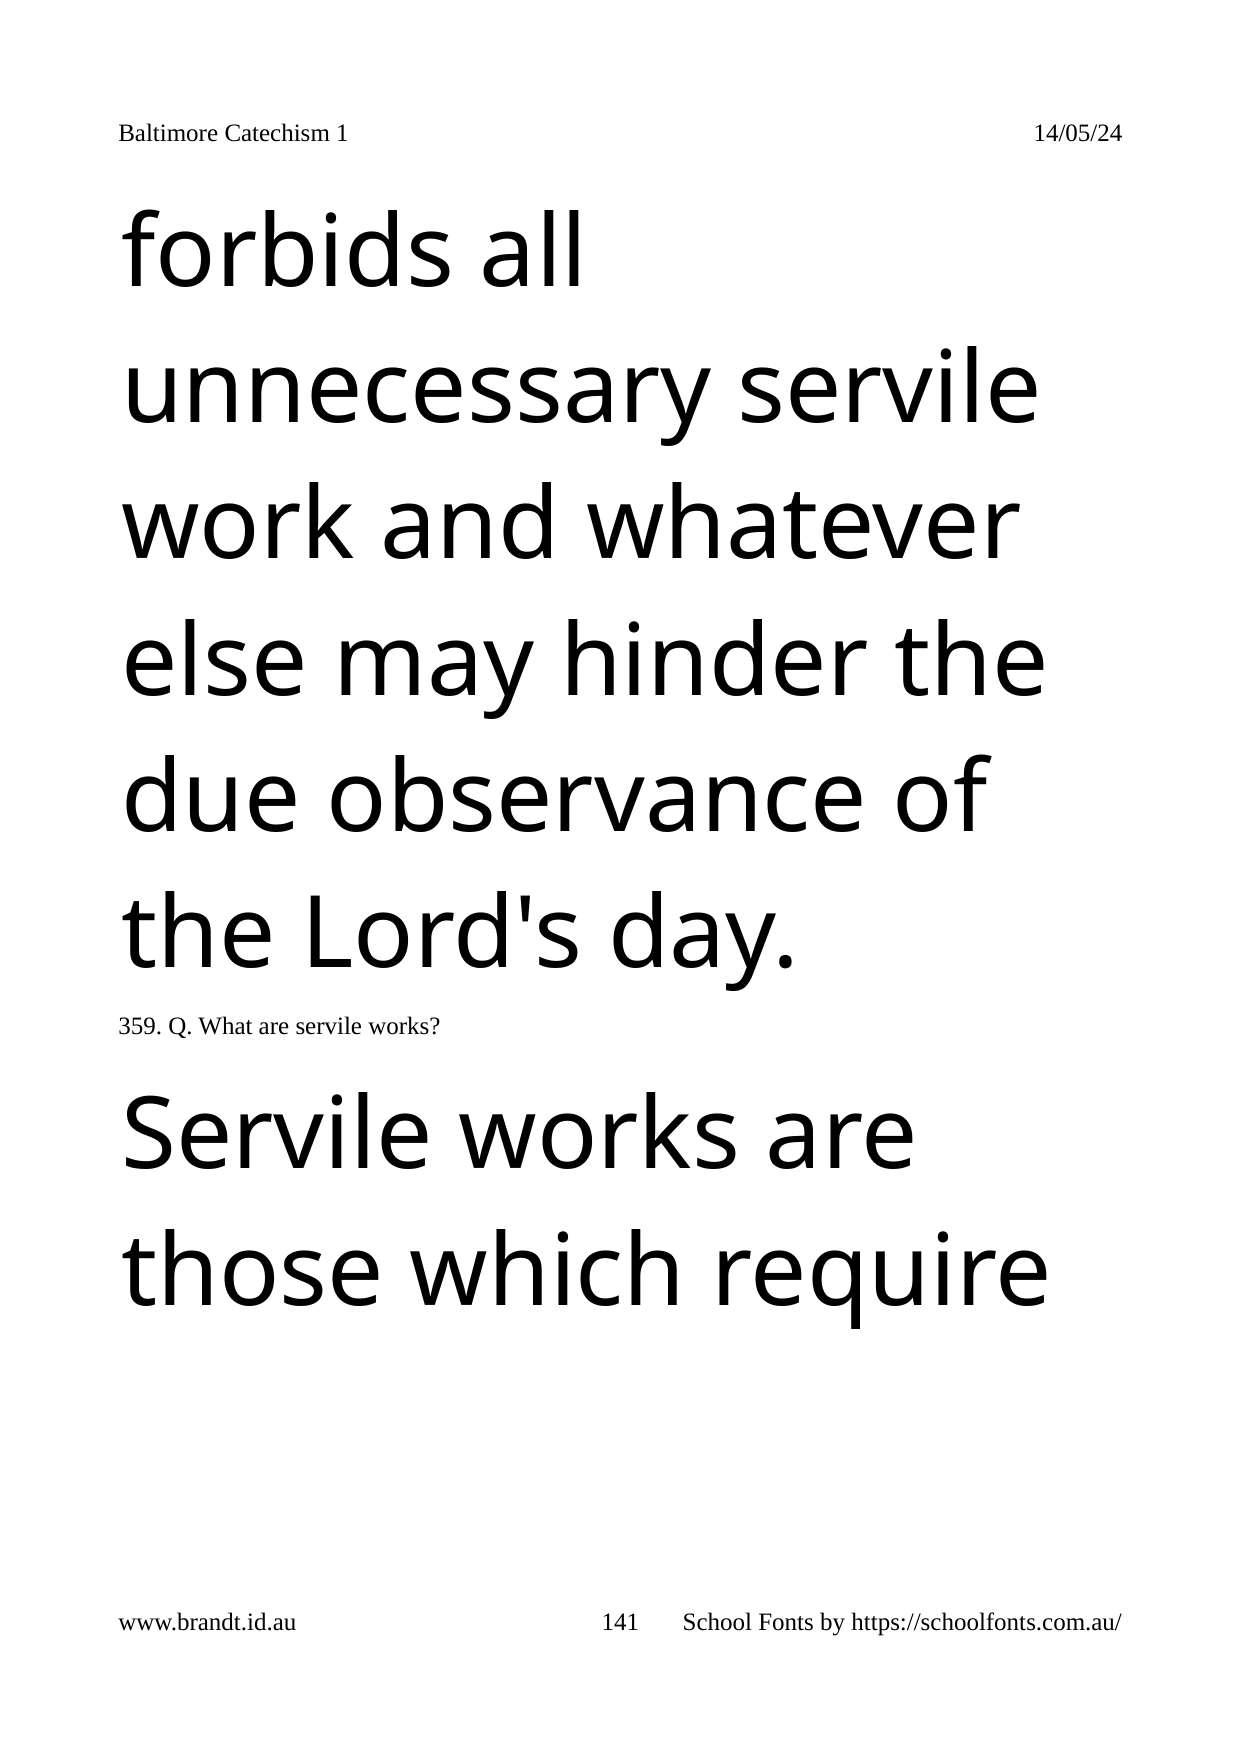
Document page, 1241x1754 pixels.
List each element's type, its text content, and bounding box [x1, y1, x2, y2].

text Servile works are those which require [118, 1059, 1122, 1337]
text forbids all unnecessary servile work and whatever else may hinder the due observance of the Lord's day. [118, 176, 1122, 1000]
text 359. Q. What are servile works? [118, 1011, 1122, 1040]
